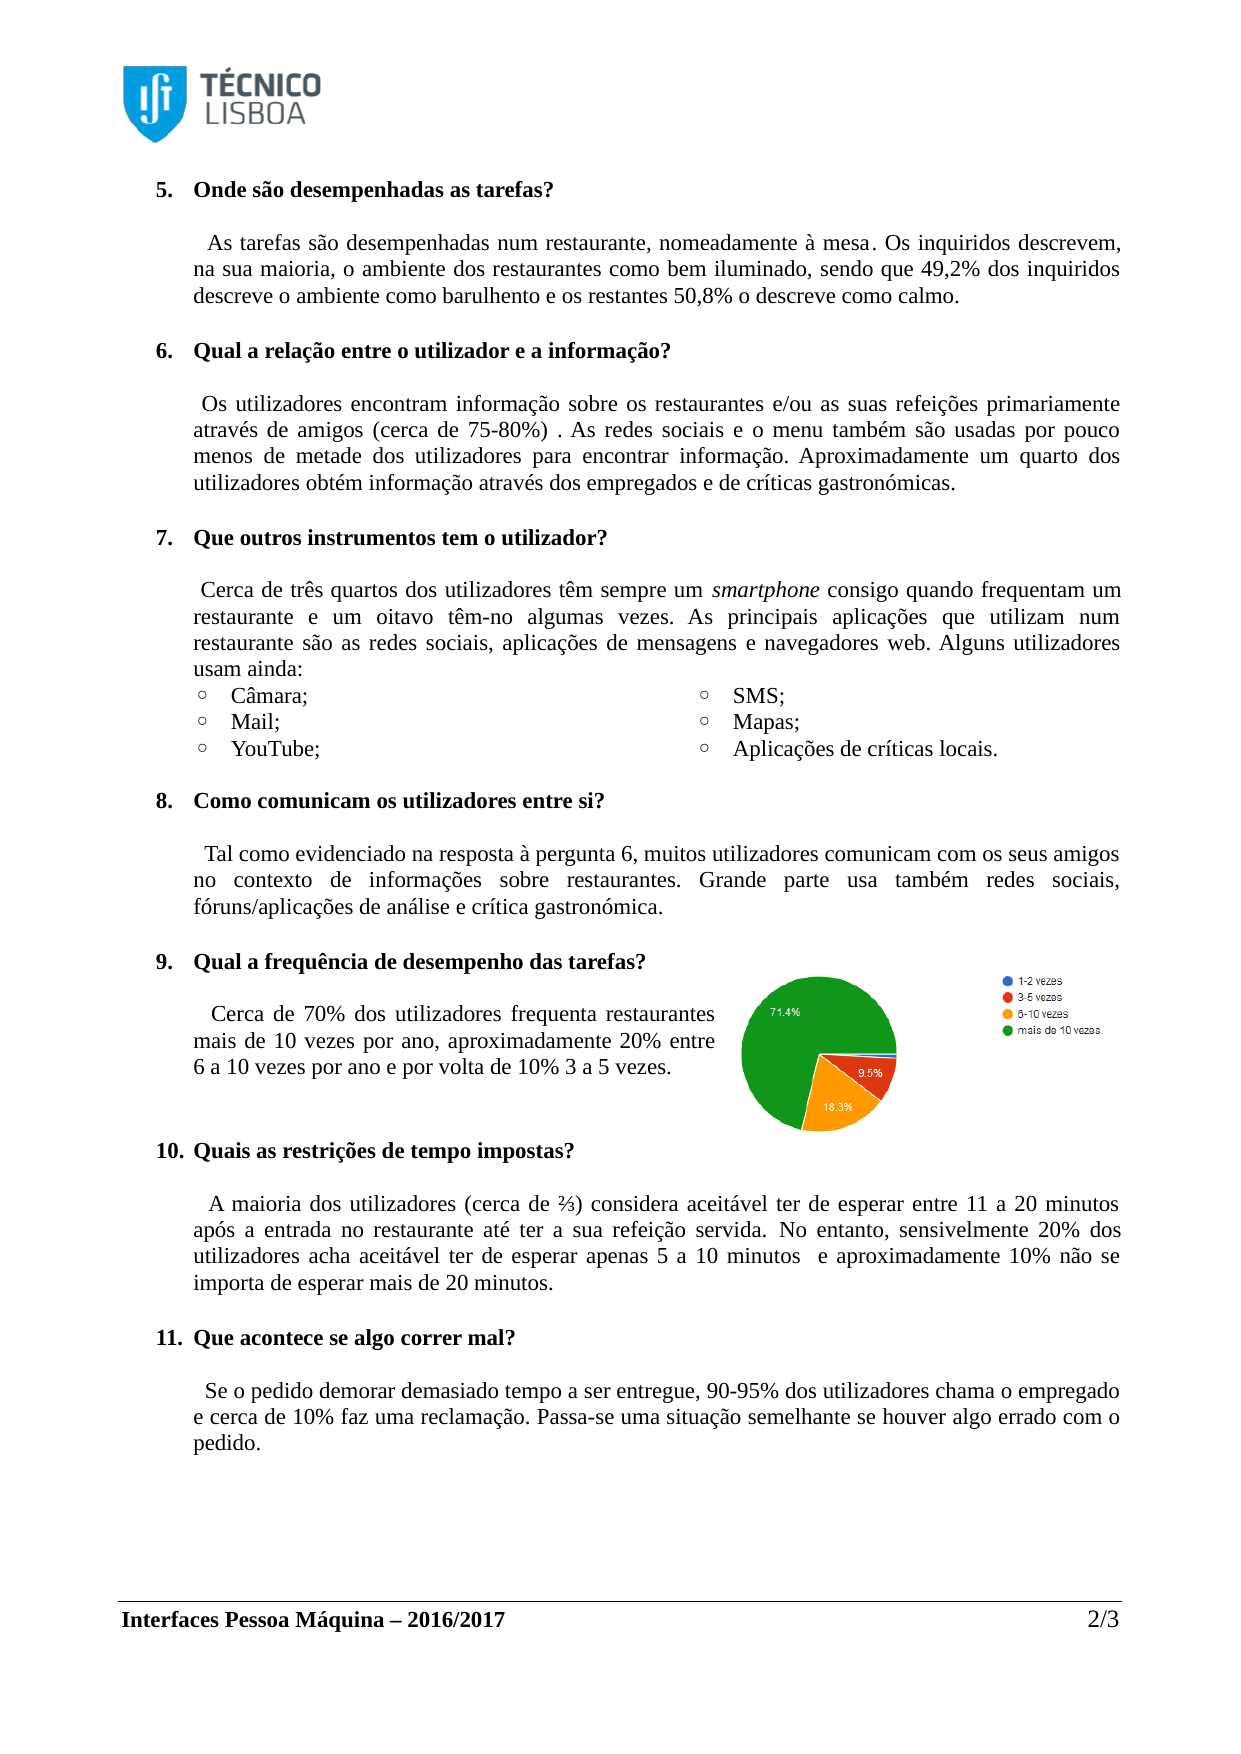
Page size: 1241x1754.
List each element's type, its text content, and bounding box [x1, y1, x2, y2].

picture [163, 74, 169, 82]
list SMS; [695, 682, 1122, 708]
list Cerca de três quartos dos utilizadores têm sempre um smartphone consigo quando frequentam um restaurante e um oitavo têm-no algumas vezes. As principais aplicações que utilizam num restaurante são as redes sociais, aplicações de mensagens e navegadores web. Alguns utilizadores usam ainda: [156, 576, 1122, 682]
list Quais as restrições de tempo impostas? [156, 1137, 716, 1163]
picture [141, 116, 147, 123]
list Se o pedido demorar demasiado tempo a ser entregue, 90-95% dos utilizadores chama o empregado e cerca de 10% faz uma reclamação. Passa-se uma situação semelhante se houver algo errado com o pedido. [156, 1377, 1122, 1456]
list Mapas; [695, 708, 1122, 734]
list Tal como evidenciado na resposta à pergunta 6, muitos utilizadores comunicam com os seus amigos no contexto de informações sobre restaurantes. Grande parte usa também redes sociais, fóruns/aplicações de análise e crítica gastronómica. [156, 840, 1122, 919]
list Qual a relação entre o utilizador e a informação? [156, 337, 1122, 363]
list Que outros instrumentos tem o utilizador? [156, 524, 1122, 550]
list Como comunicam os utilizadores entre si? [156, 787, 1122, 814]
list YouTube; [193, 734, 620, 761]
picture [161, 87, 172, 110]
picture [716, 939, 1122, 1164]
list Câmara; [193, 682, 620, 708]
list A maioria dos utilizadores (cerca de ⅔) considera aceitável ter de esperar entre 11 a 20 minutos após a entrada no restaurante até ter a sua refeição servida. No entanto, sensivelmente 20% dos utilizadores acha aceitável ter de esperar apenas 5 a 10 minutos e aproximadamente 10% não se importa de esperar mais de 20 minutos. [156, 1190, 1122, 1295]
list Qual a frequência de desempenho das tarefas? [156, 948, 716, 974]
picture [153, 74, 159, 123]
list Cerca de 70% dos utilizadores frequenta restaurantes mais de 10 vezes por ano, aproximadamente 20% entre 6 a 10 vezes por ano e por volta de 10% 3 a 5 vezes. [156, 1001, 716, 1079]
list Aplicações de críticas locais. [695, 734, 1122, 761]
list Mail; [193, 708, 620, 734]
list As tarefas são desempenhadas num restaurante, nomeadamente à mesa. Os inquiridos descrevem, na sua maioria, o ambiente dos restaurantes como bem iluminado, sendo que 49,2% dos inquiridos descreve o ambiente como barulhento e os restantes 50,8% o descreve como calmo. [156, 229, 1122, 308]
list Onde são desempenhadas as tarefas? [156, 176, 1122, 203]
list Que acontece se algo correr mal? [156, 1324, 1122, 1350]
list Os utilizadores encontram informação sobre os restaurantes e/ou as suas refeições primariamente através de amigos (cerca de 75-80%) . As redes sociais e o menu também são usadas por pouco menos de metade dos utilizadores para encontrar informação. Aproximadamente um quarto dos utilizadores obtém informação através dos empregados e de críticas gastronómicas. [156, 389, 1122, 495]
picture [141, 87, 147, 110]
picture [122, 64, 321, 143]
